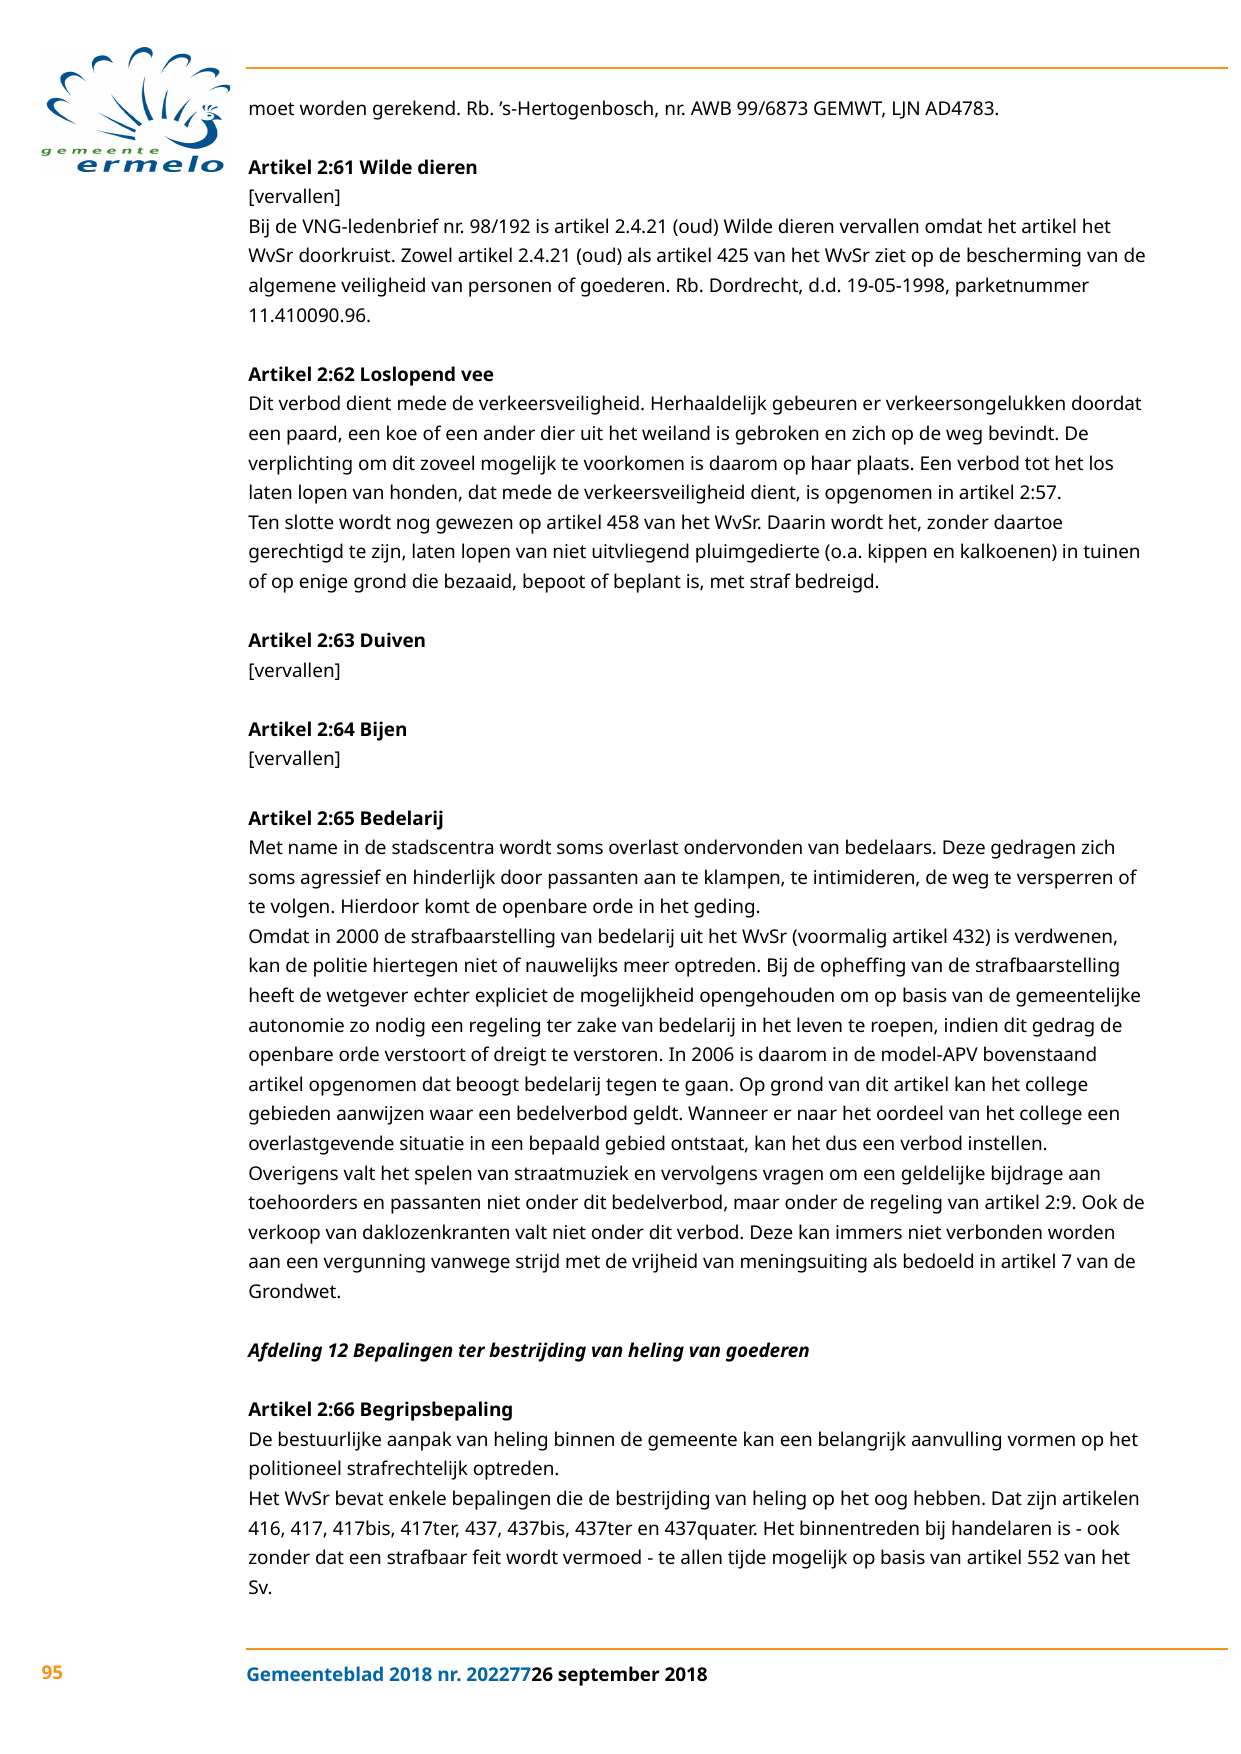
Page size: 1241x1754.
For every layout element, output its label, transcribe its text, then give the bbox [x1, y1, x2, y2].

text Artikel 2:65 Bedelarij [248, 805, 1152, 831]
text [vervallen] [248, 657, 1152, 683]
text Artikel 2:62 Loslopend vee [248, 361, 1152, 387]
picture [41, 47, 231, 172]
text Met name in de stadscentra wordt soms overlast ondervonden van bedelaars. Deze gedragen zich soms agressief en hinderlijk door passanten aan te klampen, te intimideren, de weg te versperren of te volgen. Hierdoor komt de openbare orde in het geding. [248, 834, 1152, 919]
text Het WvSr bevat enkele bepalingen die de bestrijding van heling op het oog hebben. Dat zijn artikelen 416, 417, 417bis, 417ter, 437, 437bis, 437ter en 437quater. Het binnentreden bij handelaren is - ook zonder dat een strafbaar feit wordt vermoed - te allen tijde mogelijk op basis van artikel 552 van het Sv. [248, 1485, 1152, 1600]
text Artikel 2:64 Bijen [248, 716, 1152, 742]
text Overigens valt het spelen van straatmuziek en vervolgens vragen om een geldelijke bijdrage aan toehoorders en passanten niet onder dit bedelverbod, maar onder de regeling van artikel 2:9. Ook de verkoop van daklozenkranten valt niet onder dit verbod. Deze kan immers niet verbonden worden aan een vergunning vanwege strijd met de vrijheid van meningsuiting als bedoeld in artikel 7 van de Grondwet. [248, 1160, 1152, 1304]
text [vervallen] [248, 183, 1152, 209]
text Omdat in 2000 de strafbaarstelling van bedelarij uit het WvSr (voormalig artikel 432) is verdwenen, kan de politie hiertegen niet of nauwelijks meer optreden. Bij de opheffing van de strafbaarstelling heeft de wetgever echter expliciet de mogelijkheid opengehouden om op basis van de gemeentelijke autonomie zo nodig een regeling ter zake van bedelarij in het leven te roepen, indien dit gedrag de openbare orde verstoort of dreigt te verstoren. In 2006 is daarom in de model-APV bovenstaand artikel opgenomen dat beoogt bedelarij tegen te gaan. Op grond van dit artikel kan het college gebieden aanwijzen waar een bedelverbod geldt. Wanneer er naar het oordeel van het college een overlastgevende situatie in een bepaald gebied ontstaat, kan het dus een verbod instellen. [248, 923, 1152, 1156]
text Dit verbod dient mede de verkeersveiligheid. Herhaaldelijk gebeuren er verkeersongelukken doordat een paard, een koe of een ander dier uit het weiland is gebroken en zich op de weg bevindt. De verplichting om dit zoveel mogelijk te voorkomen is daarom op haar plaats. Een verbod tot het los laten lopen van honden, dat mede de verkeersveiligheid dient, is opgenomen in artikel 2:57. [248, 391, 1152, 505]
text Ten slotte wordt nog gewezen op artikel 458 van het WvSr. Daarin wordt het, zonder daartoe gerechtigd te zijn, laten lopen van niet uitvliegend pluimgedierte (o.a. kippen en kalkoenen) in tuinen of op enige grond die bezaaid, bepoot of beplant is, met straf bedreigd. [248, 509, 1152, 594]
text Artikel 2:63 Duiven [248, 627, 1152, 653]
text Artikel 2:61 Wilde dieren [248, 154, 1152, 180]
text Afdeling 12 Bepalingen ter bestrijding van heling van goederen [248, 1337, 1152, 1363]
text De bestuurlijke aanpak van heling binnen de gemeente kan een belangrijk aanvulling vormen op het politioneel strafrechtelijk optreden. [248, 1426, 1152, 1481]
text Bij de VNG-ledenbrief nr. 98/192 is artikel 2.4.21 (oud) Wilde dieren vervallen omdat het artikel het WvSr doorkruist. Zowel artikel 2.4.21 (oud) als artikel 425 van het WvSr ziet op de bescherming van de algemene veiligheid van personen of goederen. Rb. Dordrecht, d.d. 19-05-1998, parketnummer 11.410090.96. [248, 213, 1152, 328]
text moet worden gerekend. Rb. ’s-Hertogenbosch, nr. AWB 99/6873 GEMWT, LJN AD4783. [248, 95, 1152, 121]
text [vervallen] [248, 746, 1152, 771]
text Artikel 2:66 Begripsbepaling [248, 1396, 1152, 1422]
